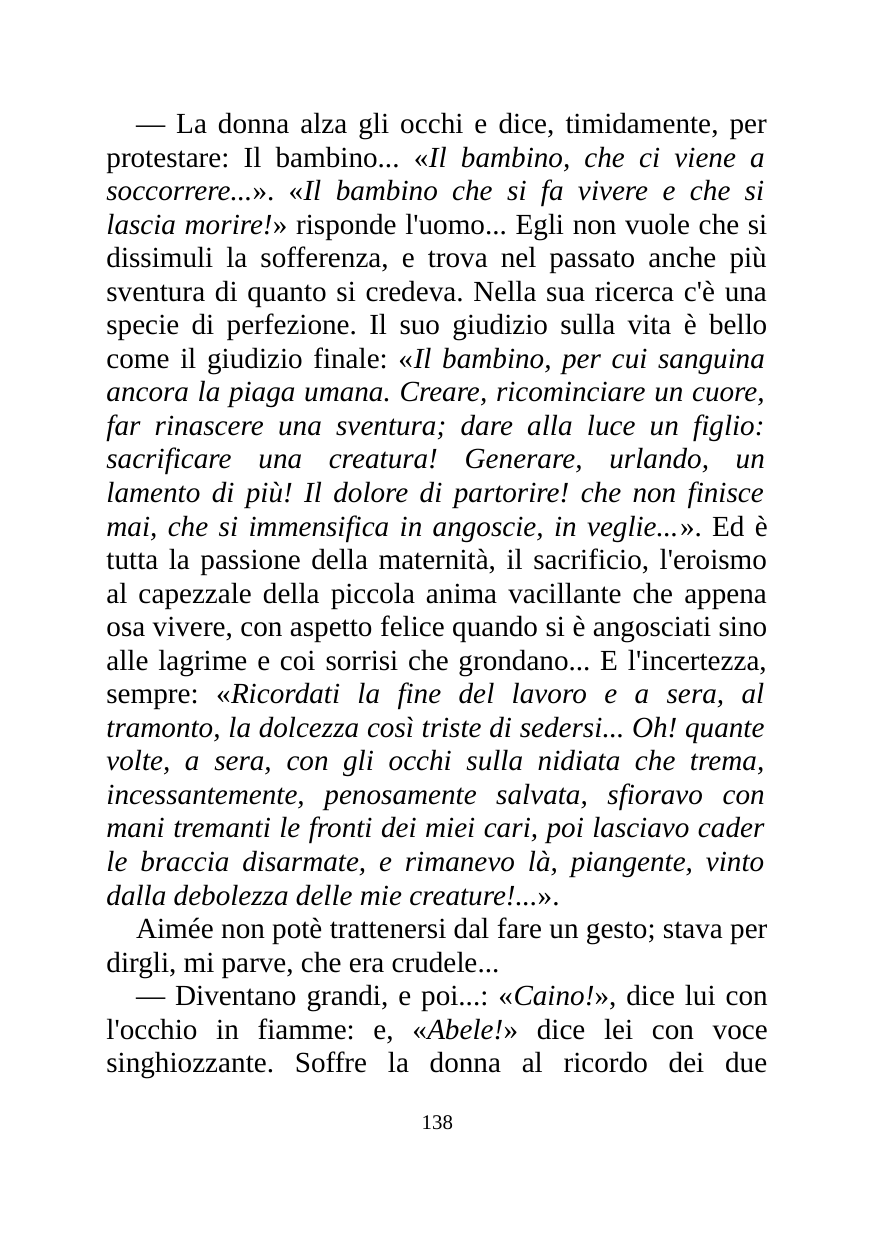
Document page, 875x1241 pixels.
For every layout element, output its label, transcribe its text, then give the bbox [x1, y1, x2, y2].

text — Diventano grandi, e poi...: «Caino!», dice lui con l'occhio in fiamme: e, «Abele!» dice lei con voce singhiozzante. Soffre la donna al ricordo dei due [106, 978, 768, 1079]
text Aimée non potè trattenersi dal fare un gesto; stava per dirgli, mi parve, che era crudele... [106, 911, 768, 978]
text — La donna alza gli occhi e dice, timidamente, per protestare: Il bambino... «Il bambino, che ci viene a soccorrere...». «Il bambino che si fa vivere e che si lascia morire!» risponde l'uomo... Egli non vuole che si dissimuli la sofferenza, e trova nel passato anche più sventura di quanto si credeva. Nella sua ricerca c'è una specie di perfezione. Il suo giudizio sulla vita è bello come il giudizio finale: «Il bambino, per cui sanguina ancora la piaga umana. Creare, ricominciare un cuore, far rinascere una sventura; dare alla luce un figlio: sacrificare una creatura! Generare, urlando, un lamento di più! Il dolore di partorire! che non finisce mai, che si immensifica in angoscie, in veglie...». Ed è tutta la passione della maternità, il sacrificio, l'eroismo al capezzale della piccola anima vacillante che appena osa vivere, con aspetto felice quando si è angosciati sino alle lagrime e coi sorrisi che grondano... E l'incertezza, sempre: «Ricordati la fine del lavoro e a sera, al tramonto, la dolcezza così triste di sedersi... Oh! quante volte, a sera, con gli occhi sulla nidiata che trema, incessantemente, penosamente salvata, sfioravo con mani tremanti le fronti dei miei cari, poi lasciavo cader le braccia disarmate, e rimanevo là, piangente, vinto dalla debolezza delle mie creature!...». [106, 106, 768, 911]
